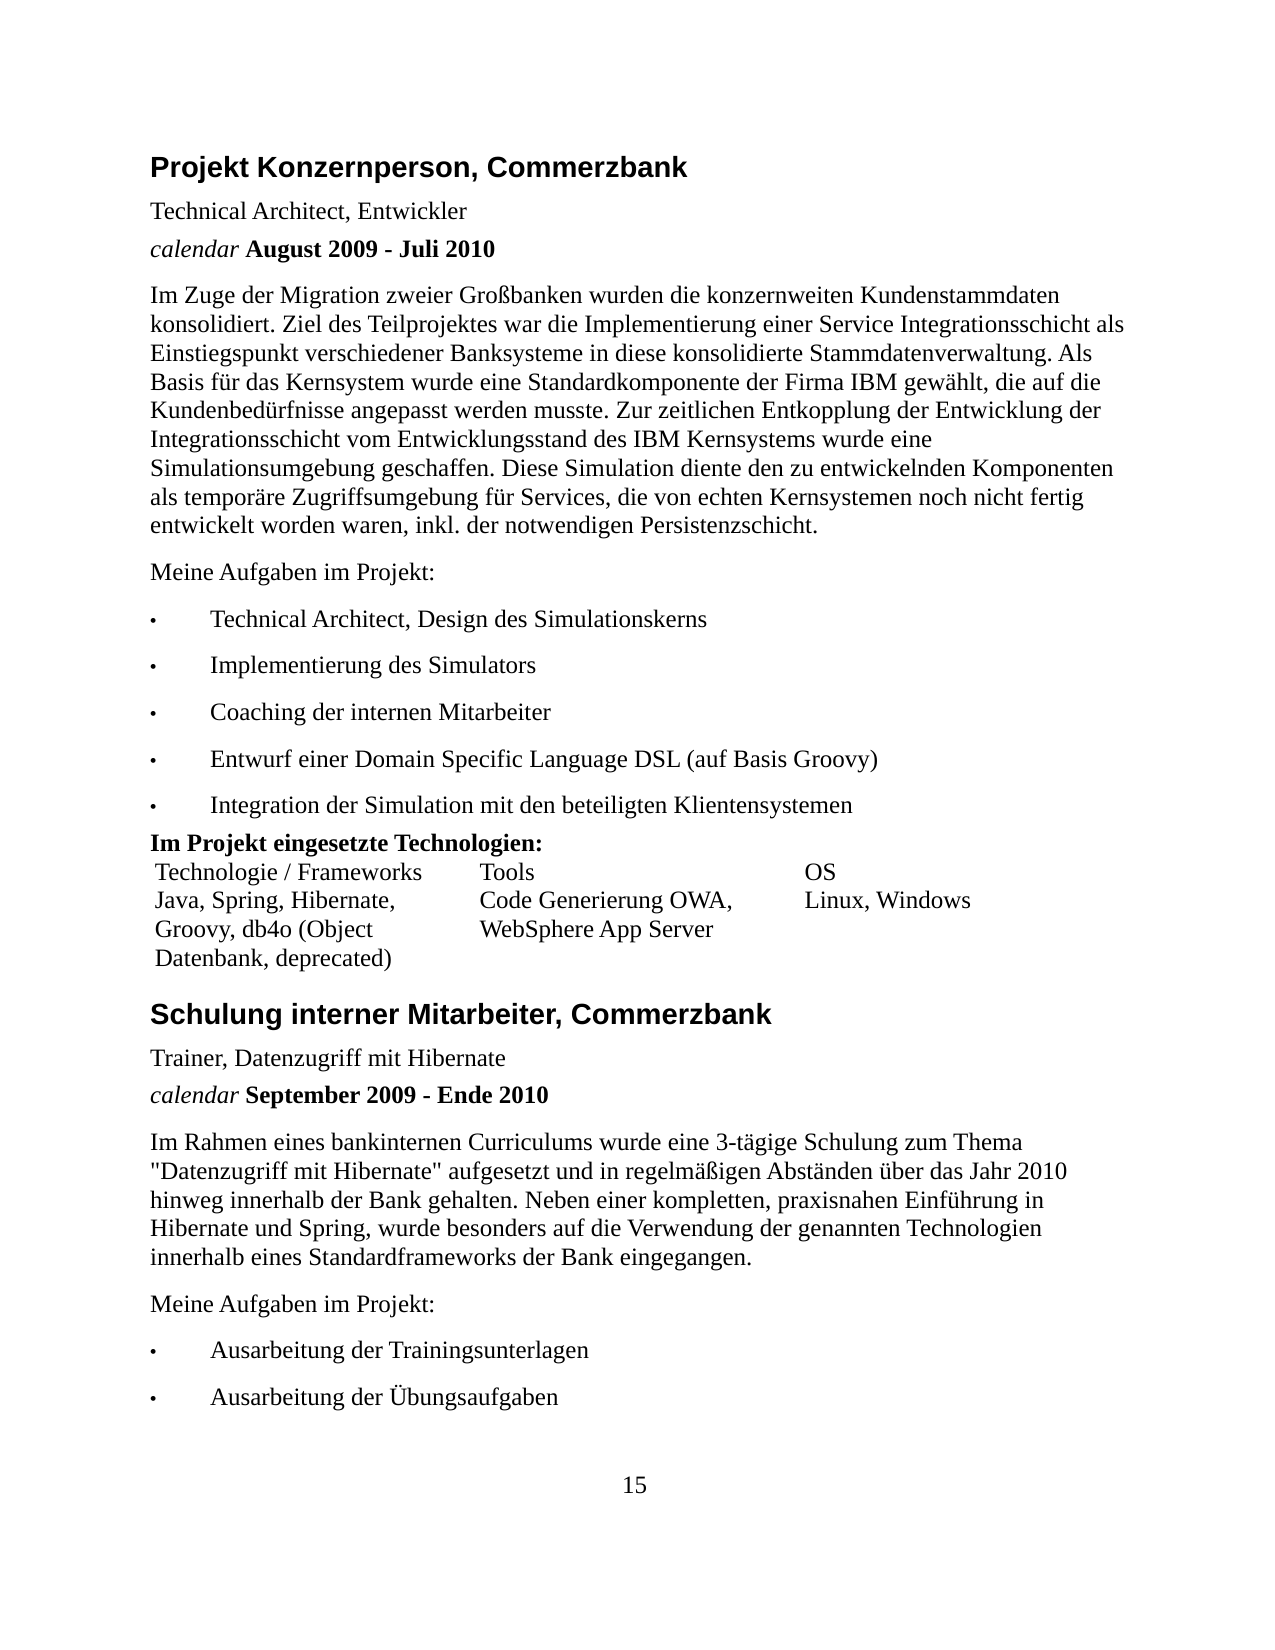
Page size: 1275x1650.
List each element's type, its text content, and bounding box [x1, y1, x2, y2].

list Coaching der internen Mitarbeiter [150, 697, 1125, 726]
text Im Rahmen eines bankinternen Curriculums wurde eine 3-tägige Schulung zum Thema "Datenzugriff mit Hibernate" aufgesetzt und in regelmäßigen Abständen über das Jahr 2010 hinweg innerhalb der Bank gehalten. Neben einer kompletten, praxisnahen Einführung in Hibernate und Spring, wurde besonders auf die Verwendung der genannten Technologien innerhalb eines Standardframeworks der Bank eingegangen. [150, 1127, 1125, 1271]
text Meine Aufgaben im Projekt: [150, 1289, 1125, 1318]
subtitle Projekt Konzernperson, Commerzbank [150, 150, 1125, 183]
list Implementierung des Simulators [150, 650, 1125, 679]
table_cell Java, Spring, Hibernate, Groovy, db4o (Object Datenbank, deprecated) [150, 886, 475, 972]
text Im Zuge der Migration zweier Großbanken wurden die konzernweiten Kundenstammdaten konsolidiert. Ziel des Teilprojektes war die Implementierung einer Service Integrationsschicht als Einstiegspunkt verschiedener Banksysteme in diese konsolidierte Stammdatenverwaltung. Als Basis für das Kernsystem wurde eine Standardkomponente der Firma IBM gewählt, die auf die Kundenbedürfnisse angepasst werden musste. Zur zeitlichen Entkopplung der Entwicklung der Integrationsschicht vom Entwicklungsstand des IBM Kernsystems wurde eine Simulationsumgebung geschaffen. Diese Simulation diente den zu entwickelnden Komponenten als temporäre Zugriffsumgebung für Services, die von echten Kernsystemen noch nicht fertig entwickelt worden waren, inkl. der notwendigen Persistenzschicht. [150, 280, 1125, 539]
list Integration der Simulation mit den beteiligten Klientensystemen [150, 790, 1125, 819]
table_cell Code Generierung OWA, WebSphere App Server [475, 886, 800, 972]
table_header Technologie / Frameworks [150, 857, 475, 886]
subtitle Schulung interner Mitarbeiter, Commerzbank [150, 997, 1125, 1030]
table_cell Linux, Windows [800, 886, 1125, 972]
text Technical Architect, Entwickler [150, 196, 1125, 225]
list Ausarbeitung der Übungsaufgaben [150, 1382, 1125, 1411]
list Ausarbeitung der Trainingsunterlagen [150, 1336, 1125, 1364]
table_header OS [800, 857, 1125, 886]
list Entwurf einer Domain Specific Language DSL (auf Basis Groovy) [150, 744, 1125, 772]
list Technical Architect, Design des Simulationskerns [150, 604, 1125, 632]
text calendar September 2009 - Ende 2010 [150, 1081, 1125, 1109]
text Trainer, Datenzugriff mit Hibernate [150, 1043, 1125, 1072]
text Meine Aufgaben im Projekt: [150, 557, 1125, 586]
text calendar August 2009 - Juli 2010 [150, 234, 1125, 262]
table_header Tools [475, 857, 800, 886]
text Im Projekt eingesetzte Technologien: [150, 828, 1125, 857]
